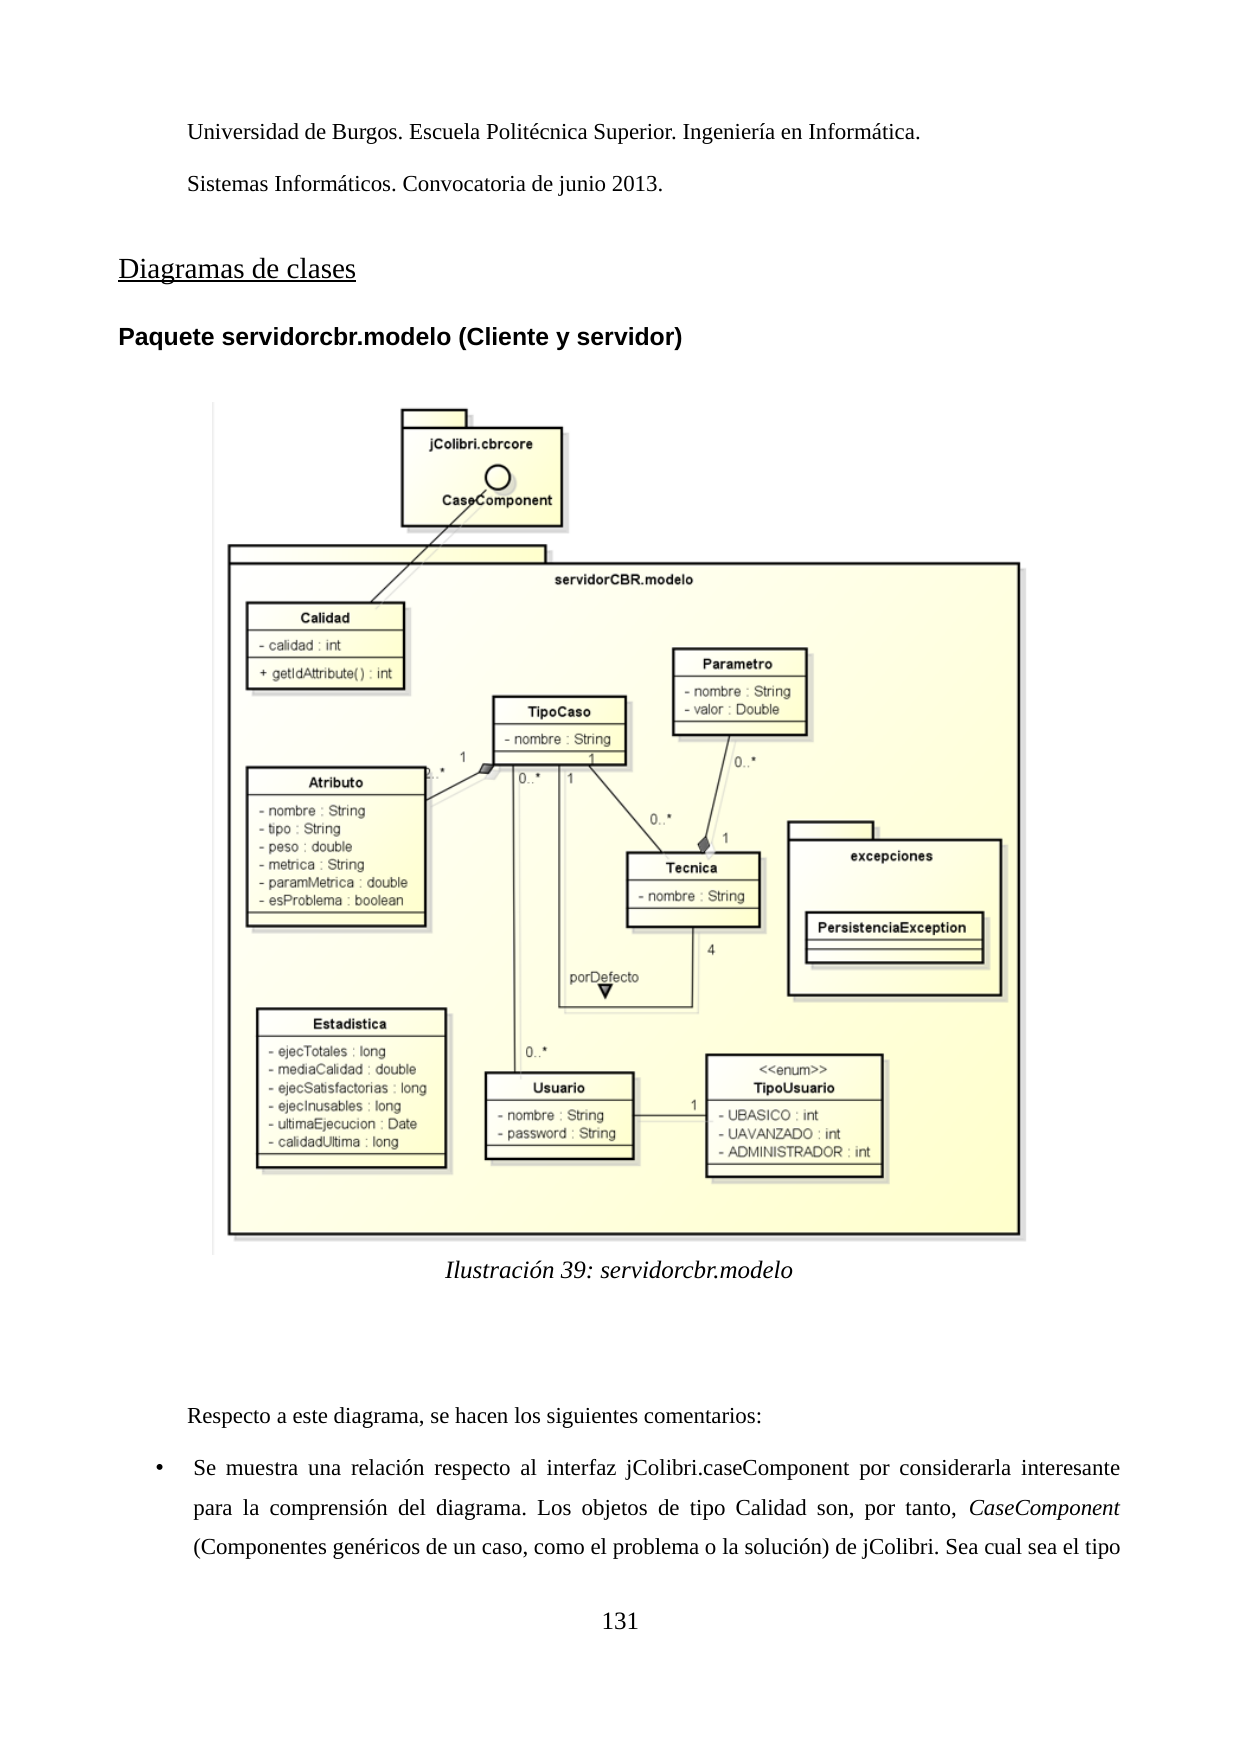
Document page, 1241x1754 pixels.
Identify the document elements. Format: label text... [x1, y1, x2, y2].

list Se muestra una relación respecto al interfaz jColibri.caseComponent por considerarla interesante para la comprensión del diagrama. Los objetos de tipo Calidad son, por tanto, CaseComponent (Componentes genéricos de un caso, como el problema o la solución) de jColibri. Sea cual sea el tipo [156, 1454, 1122, 1559]
text Respecto a este diagrama, se hacen los siguientes comentarios: [118, 1402, 1122, 1429]
subtitle Paquete servidorcbr.modelo (Cliente y servidor) [118, 322, 1122, 351]
subtitle Diagramas de clases [118, 251, 1122, 284]
picture [211, 402, 1044, 1255]
text Ilustración 39: servidorcbr.modelo [204, 1255, 1036, 1283]
